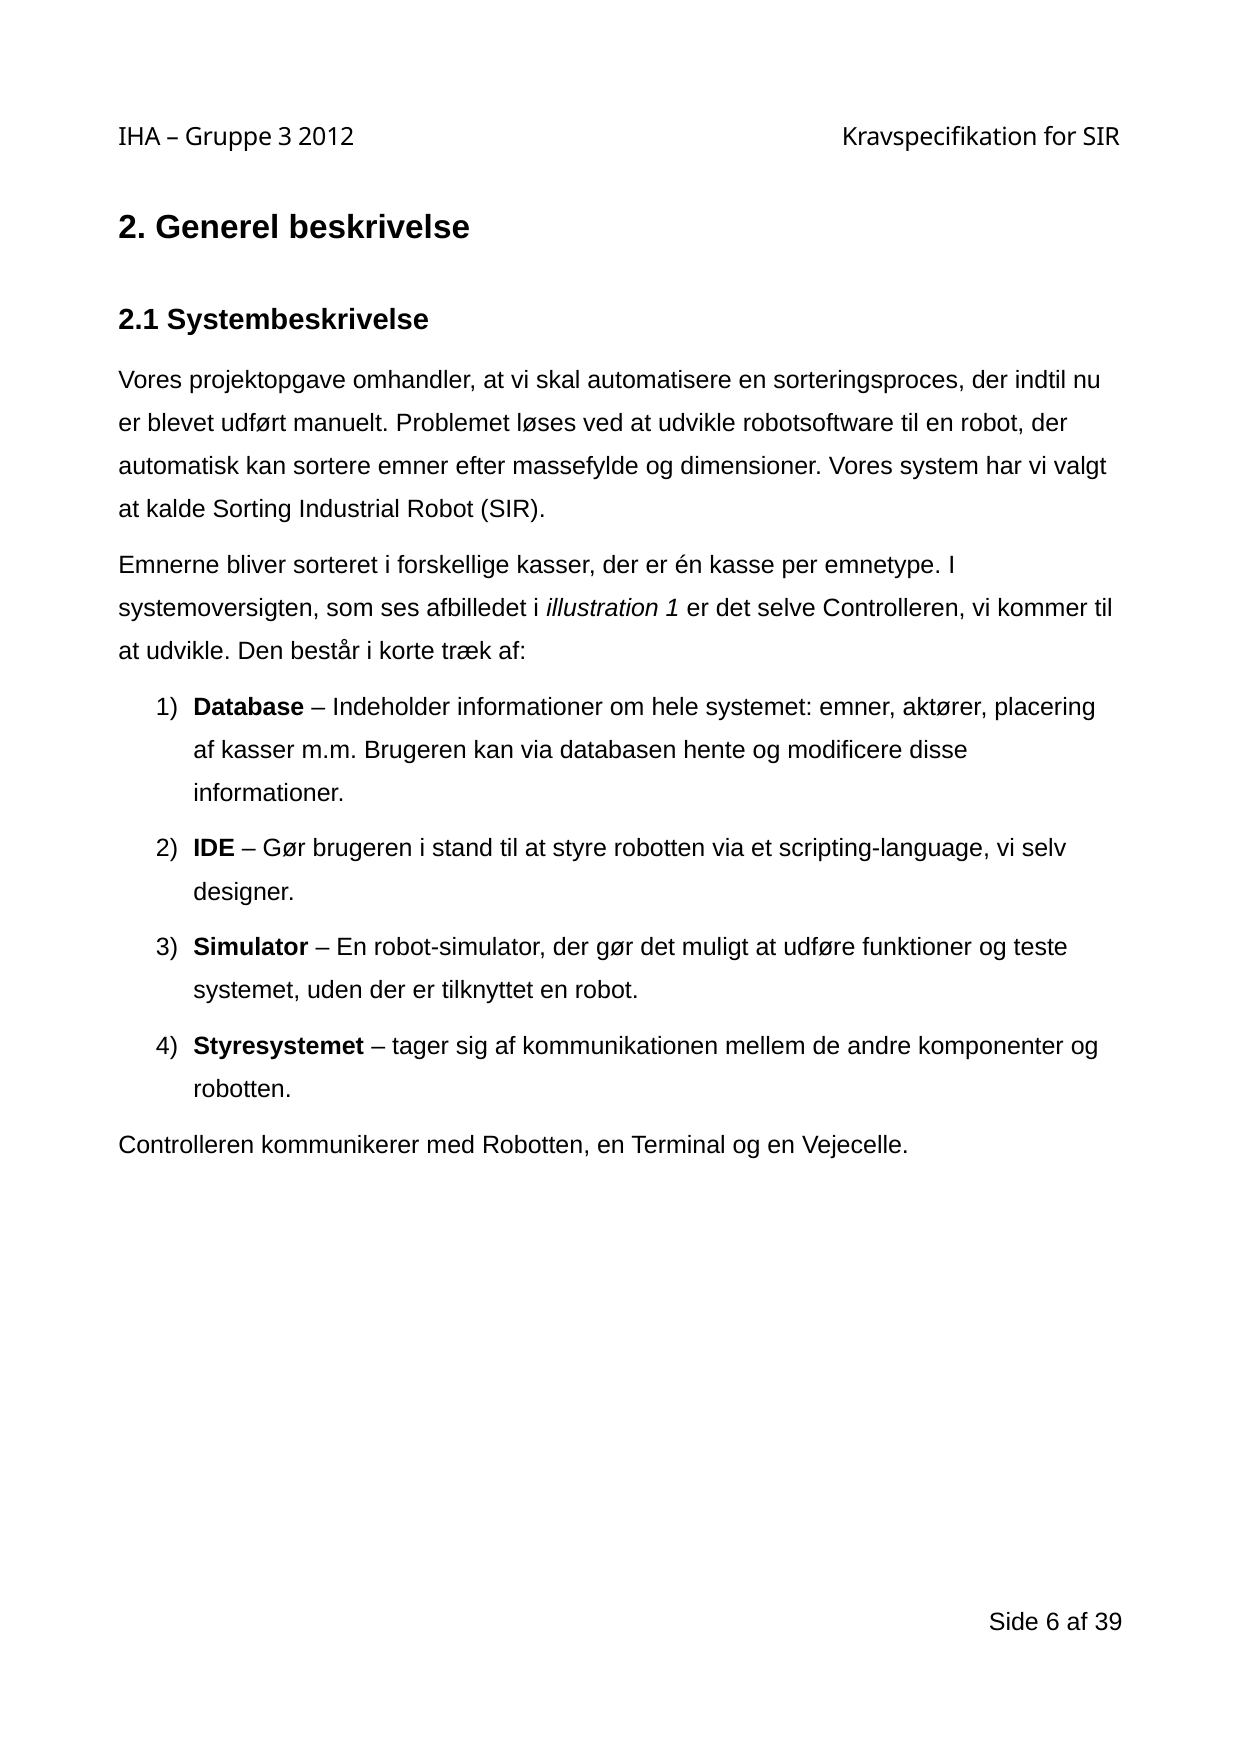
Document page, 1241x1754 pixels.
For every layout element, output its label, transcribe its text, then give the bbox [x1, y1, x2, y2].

list Styresystemet – tager sig af kommunikationen mellem de andre komponenter og robotten. [156, 1031, 1122, 1103]
list Simulator – En robot-simulator, der gør det muligt at udføre funktioner og teste systemet, uden der er tilknyttet en robot. [156, 932, 1122, 1004]
text Controlleren kommunikerer med Robotten, en Terminal og en Vejecelle. [118, 1129, 1122, 1158]
list Database – Indeholder informationer om hele systemet: emner, aktører, placering af kasser m.m. Brugeren kan via databasen hente og modificere disse informationer. [156, 691, 1122, 806]
list IDE – Gør brugeren i stand til at styre robotten via et scripting-language, vi selv designer. [156, 833, 1122, 905]
text Emnerne bliver sorteret i forskellige kasser, der er én kasse per emnetype. I systemoversigten, som ses afbilledet i illustration 1 er det selve Controlleren, vi kommer til at udvikle. Den består i korte træk af: [118, 549, 1122, 664]
text Vores projektopgave omhandler, at vi skal automatisere en sorteringsproces, der indtil nu er blevet udført manuelt. Problemet løses ved at udvikle robotsoftware til en robot, der automatisk kan sortere emner efter massefylde og dimensioner. Vores system har vi valgt at kalde Sorting Industrial Robot (SIR). [118, 364, 1122, 523]
subtitle 2.1 Systembeskrivelse [118, 302, 1122, 335]
subtitle 2. Generel beskrivelse [118, 207, 1122, 245]
